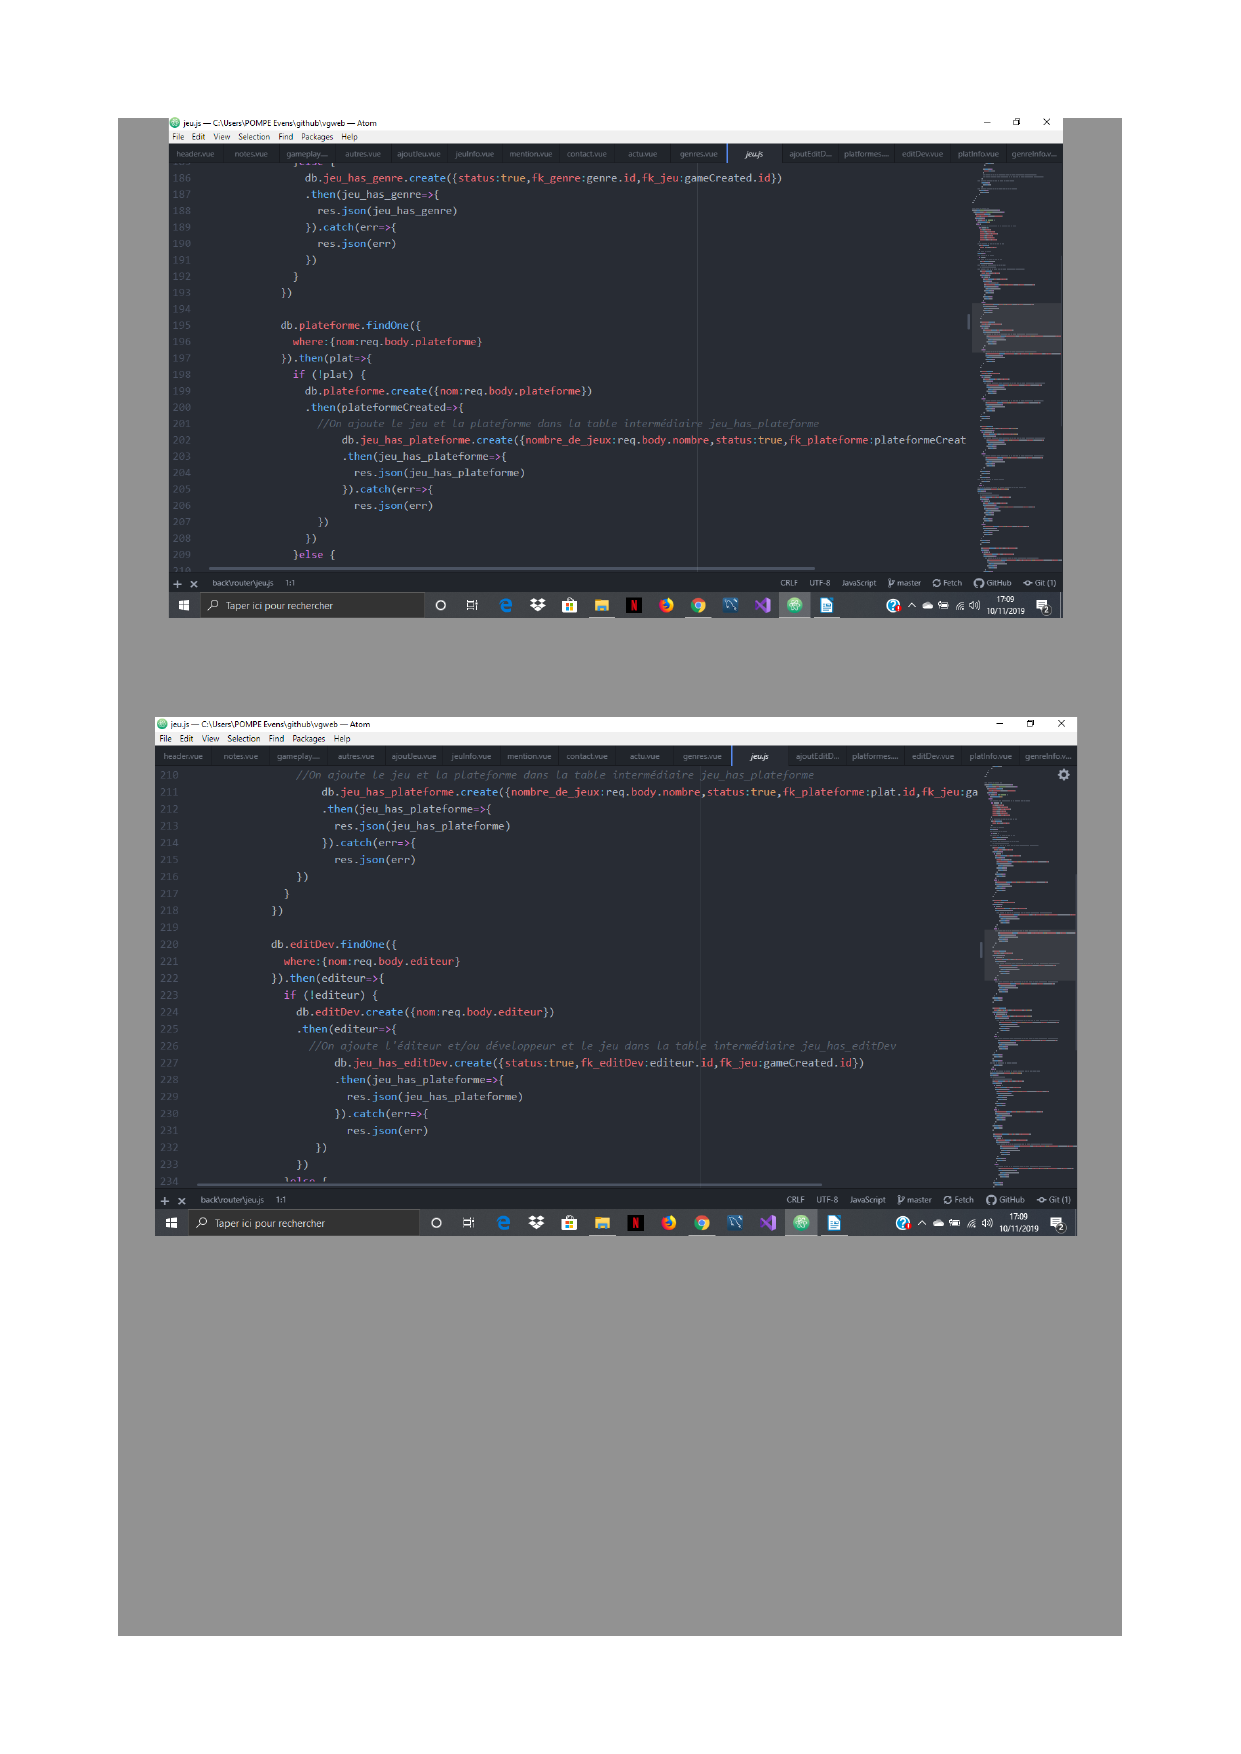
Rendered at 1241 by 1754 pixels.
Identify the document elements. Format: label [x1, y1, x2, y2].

picture [168, 115, 1063, 618]
picture [155, 717, 1078, 1236]
